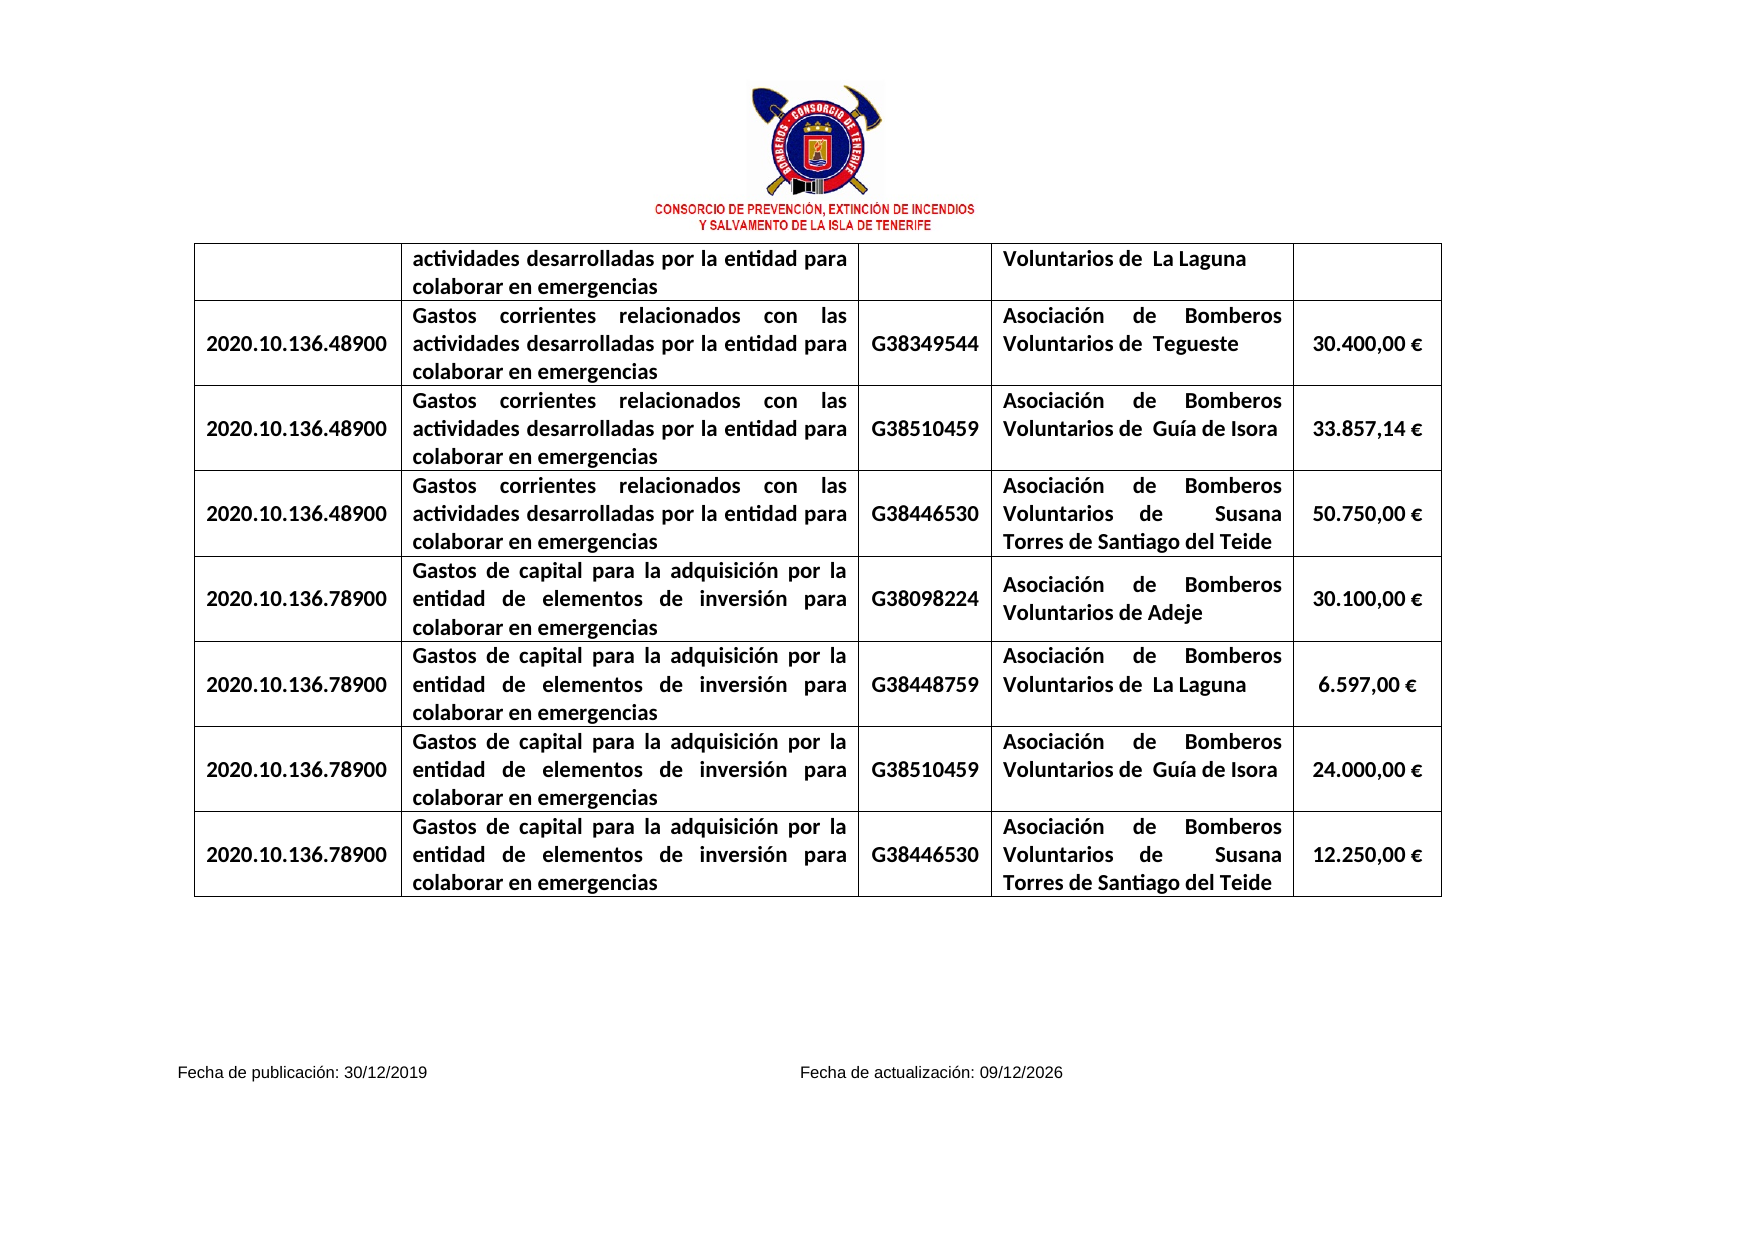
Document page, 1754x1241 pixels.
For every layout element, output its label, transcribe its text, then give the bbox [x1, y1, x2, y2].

table_cell G38349544 [859, 301, 991, 385]
table_cell 30.400,00 € [1294, 301, 1441, 385]
table_cell 12.250,00 € [1294, 812, 1441, 896]
table_cell 30.100,00 € [1294, 557, 1441, 641]
table_cell Asociación de Bomberos Voluntarios de Susana Torres de Santiago del Teide [992, 812, 1293, 896]
table_cell [1294, 244, 1441, 300]
table_cell G38510459 [859, 727, 991, 811]
table_cell G38448759 [859, 642, 991, 726]
table_cell G38446530 [859, 471, 991, 556]
table_cell 2020.10.136.78900 [195, 642, 401, 726]
table_cell Asociación de Bomberos Voluntarios de Susana Torres de Santiago del Teide [992, 471, 1293, 556]
table_cell G38446530 [859, 812, 991, 896]
table_cell actividades desarrolladas por la entidad para colaborar en emergencias [402, 244, 858, 300]
table_cell 2020.10.136.48900 [195, 471, 401, 556]
table_cell G38510459 [859, 386, 991, 470]
table_cell Gastos de capital para la adquisición por la entidad de elementos de inversión para colaborar en emergencias [402, 642, 858, 726]
table_cell 24.000,00 € [1294, 727, 1441, 811]
table_cell Asociación de Bomberos Voluntarios de Guía de Isora [992, 386, 1293, 470]
table_cell 33.857,14 € [1294, 386, 1441, 470]
table_cell 2020.10.136.78900 [195, 727, 401, 811]
table_cell [195, 244, 401, 300]
table_cell Gastos corrientes relacionados con las actividades desarrolladas por la entidad para colaborar en emergencias [402, 471, 858, 556]
table_cell Gastos de capital para la adquisición por la entidad de elementos de inversión para colaborar en emergencias [402, 812, 858, 896]
table_cell Asociación de Bomberos Voluntarios de Tegueste [992, 301, 1293, 385]
table_cell Gastos corrientes relacionados con las actividades desarrolladas por la entidad para colaborar en emergencias [402, 301, 858, 385]
table_cell 2020.10.136.48900 [195, 301, 401, 385]
table_cell Gastos corrientes relacionados con las actividades desarrolladas por la entidad para colaborar en emergencias [402, 386, 858, 470]
table_cell 2020.10.136.78900 [195, 812, 401, 896]
table_cell G38098224 [859, 557, 991, 641]
table_cell 2020.10.136.48900 [195, 386, 401, 470]
table_cell Asociación de Bomberos Voluntarios de La Laguna [992, 642, 1293, 726]
table_cell Gastos de capital para la adquisición por la entidad de elementos de inversión para colaborar en emergencias [402, 727, 858, 811]
table_cell Asociación de Bomberos Voluntarios de Adeje [992, 557, 1293, 641]
table_cell 2020.10.136.78900 [195, 557, 401, 641]
table_cell 6.597,00 € [1294, 642, 1441, 726]
table_cell [859, 244, 991, 300]
table_cell Voluntarios de La Laguna [992, 244, 1293, 300]
table_cell 50.750,00 € [1294, 471, 1441, 556]
table_cell Asociación de Bomberos Voluntarios de Guía de Isora [992, 727, 1293, 811]
table_cell Gastos de capital para la adquisición por la entidad de elementos de inversión para colaborar en emergencias [402, 557, 858, 641]
